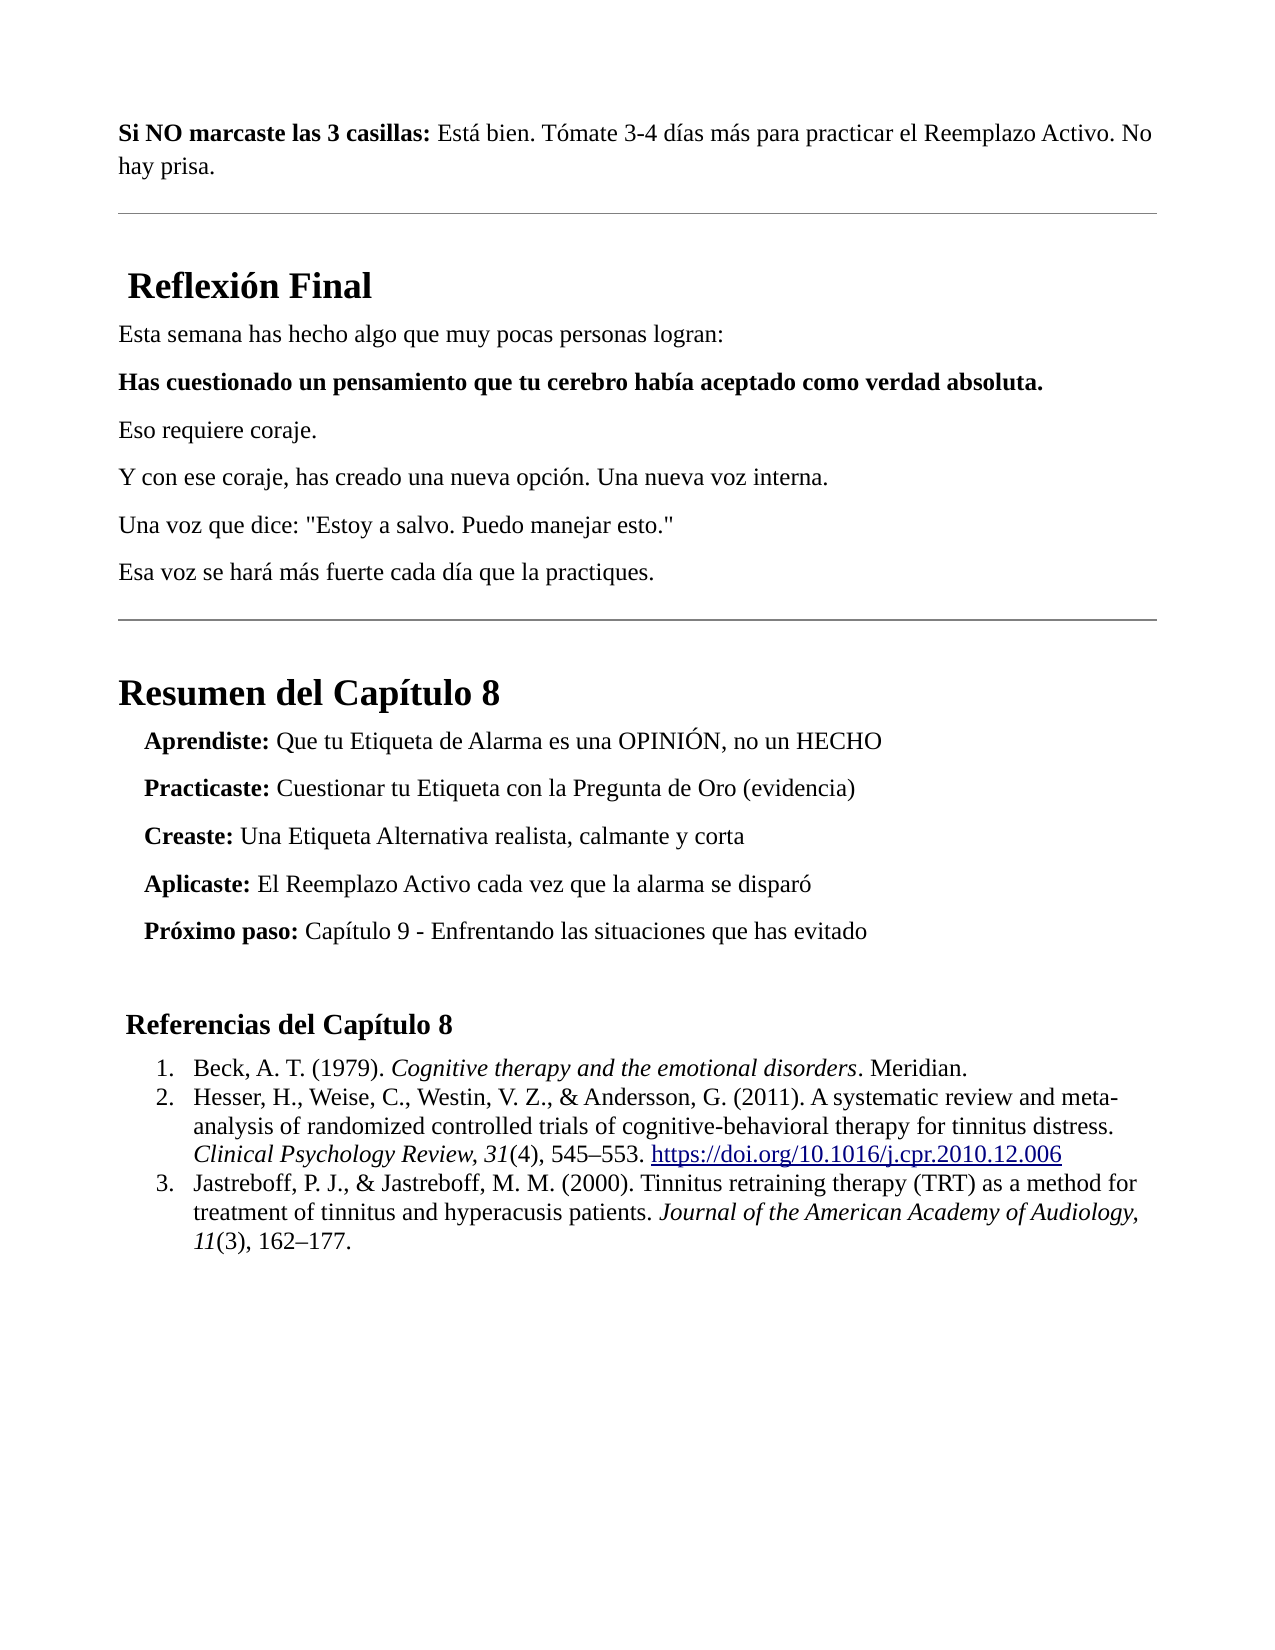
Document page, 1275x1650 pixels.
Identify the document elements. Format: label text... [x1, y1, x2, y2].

text ✅ Aplicaste: El Reemplazo Activo cada vez que la alarma se disparó [118, 869, 1157, 897]
text Y con ese coraje, has creado una nueva opción. Una nueva voz interna. [118, 462, 1157, 491]
text Esta semana has hecho algo que muy pocas personas logran: [118, 319, 1157, 348]
subtitle Referencias del Capítulo 8 [118, 1007, 1157, 1041]
subtitle Reflexión Final [118, 264, 1157, 307]
text Has cuestionado un pensamiento que tu cerebro había aceptado como verdad absoluta. [118, 367, 1157, 396]
text Una voz que dice: "Estoy a salvo. Puedo manejar esto." [118, 510, 1157, 539]
text Si NO marcaste las 3 casillas: Está bien. Tómate 3-4 días más para practicar el Reemplazo Activo. No hay prisa. [118, 118, 1157, 180]
text ✅ Creaste: Una Etiqueta Alternativa realista, calmante y corta [118, 821, 1157, 850]
list Beck, A. T. (1979). Cognitive therapy and the emotional disorders. Meridian. [156, 1053, 1157, 1082]
text ✅ Practicaste: Cuestionar tu Etiqueta con la Pregunta de Oro (evidencia) [118, 773, 1157, 802]
text Eso requiere coraje. [118, 415, 1157, 443]
text Esa voz se hará más fuerte cada día que la practiques. [118, 557, 1157, 586]
list Jastreboff, P. J., & Jastreboff, M. M. (2000). Tinnitus retraining therapy (TRT) as a method for treatment of tinnitus and hyperacusis patients. Journal of the American Academy of Audiology, 11(3), 162–177. [156, 1168, 1157, 1254]
list Hesser, H., Weise, C., Westin, V. Z., & Andersson, G. (2011). A systematic review and meta-analysis of randomized controlled trials of cognitive-behavioral therapy for tinnitus distress. Clinical Psychology Review, 31(4), 545–553. https://doi.org/10.1016/j.cpr.2010.12.006 [156, 1082, 1157, 1168]
text ✅ Próximo paso: Capítulo 9 - Enfrentando las situaciones que has evitado [118, 916, 1157, 945]
text ✅ Aprendiste: Que tu Etiqueta de Alarma es una OPINIÓN, no un HECHO [118, 726, 1157, 754]
subtitle Resumen del Capítulo 8 [118, 670, 1157, 713]
